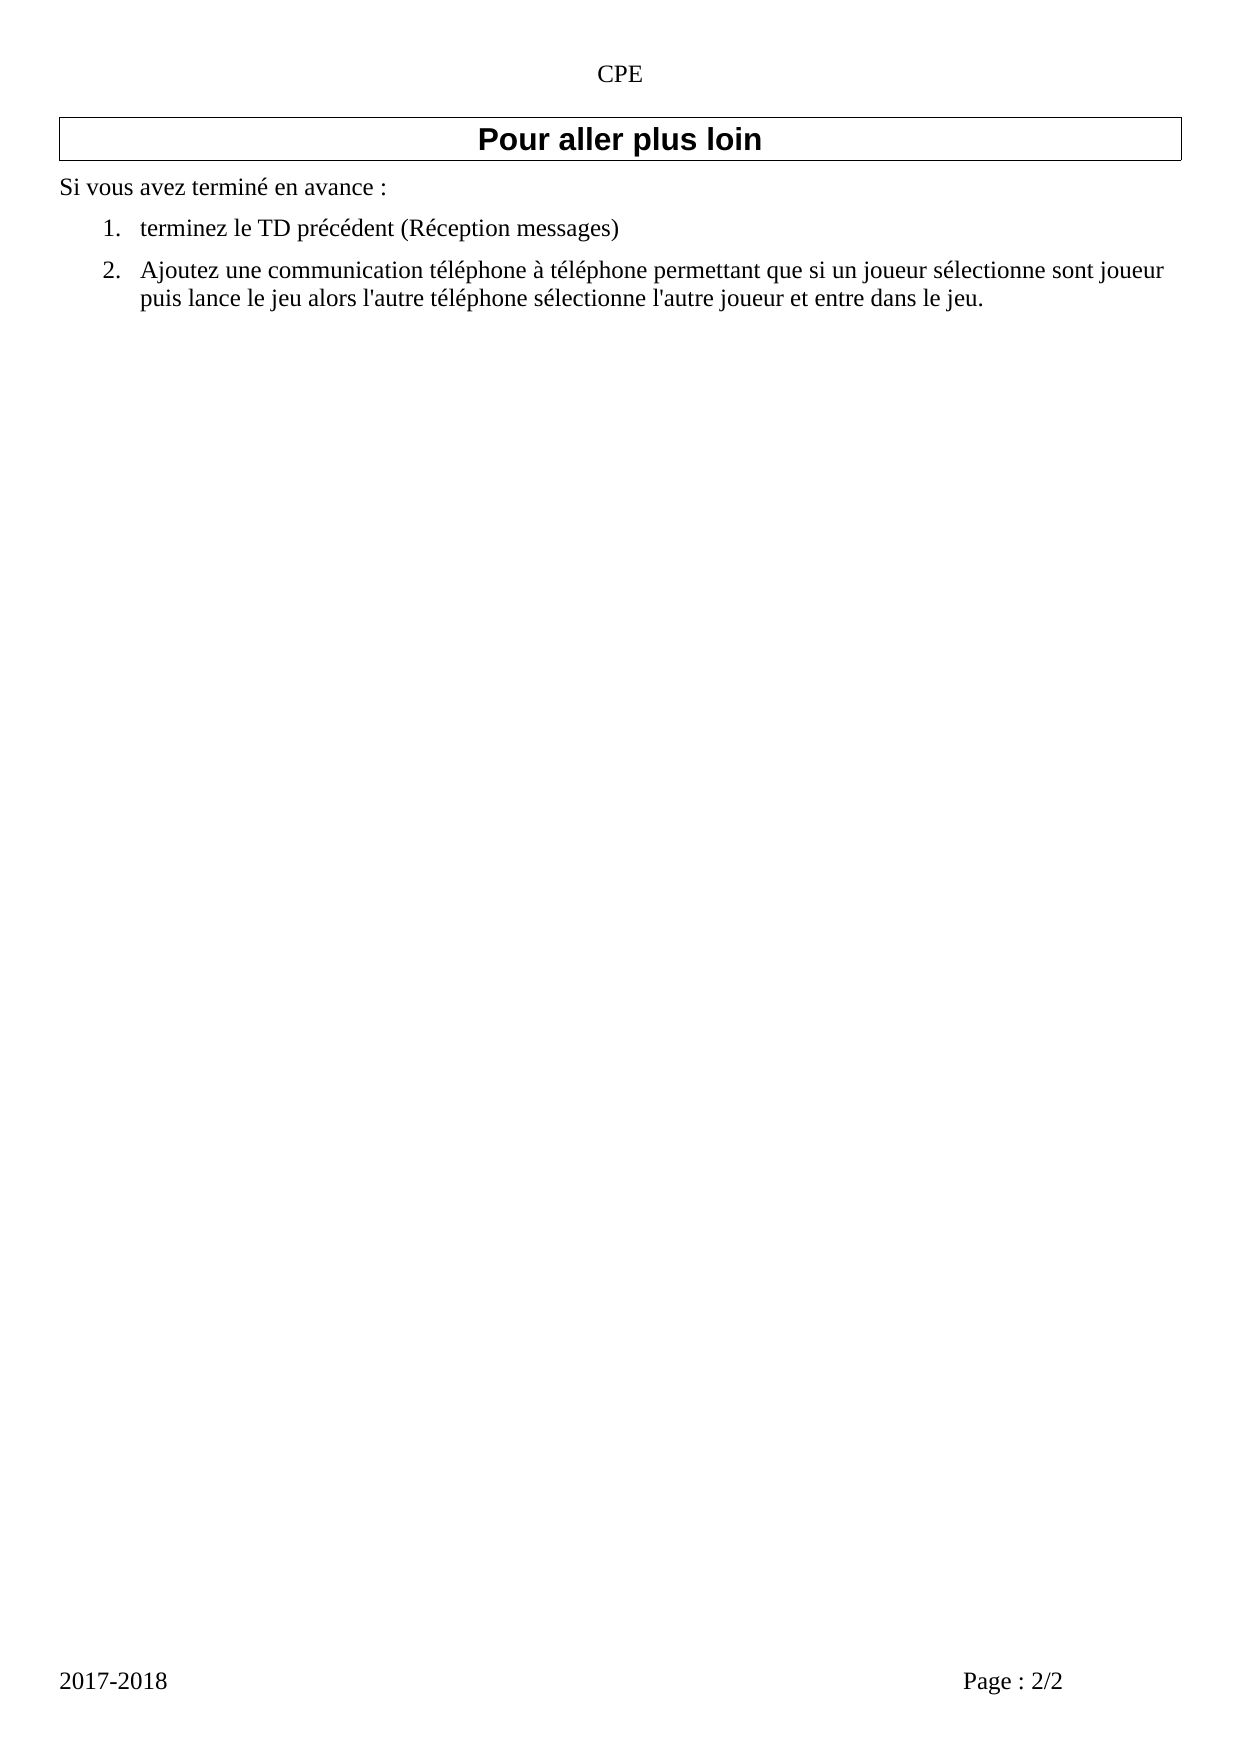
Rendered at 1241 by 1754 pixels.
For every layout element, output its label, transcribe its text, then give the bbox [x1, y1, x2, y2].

subtitle terminez le TD précédent (Réception messages) [102, 213, 1181, 242]
subtitle Pour aller plus loin [60, 118, 1181, 160]
subtitle Si vous avez terminé en avance : [59, 172, 1181, 201]
subtitle Ajoutez une communication téléphone à téléphone permettant que si un joueur sélectionne sont joueur puis lance le jeu alors l'autre téléphone sélectionne l'autre joueur et entre dans le jeu. [102, 255, 1181, 312]
